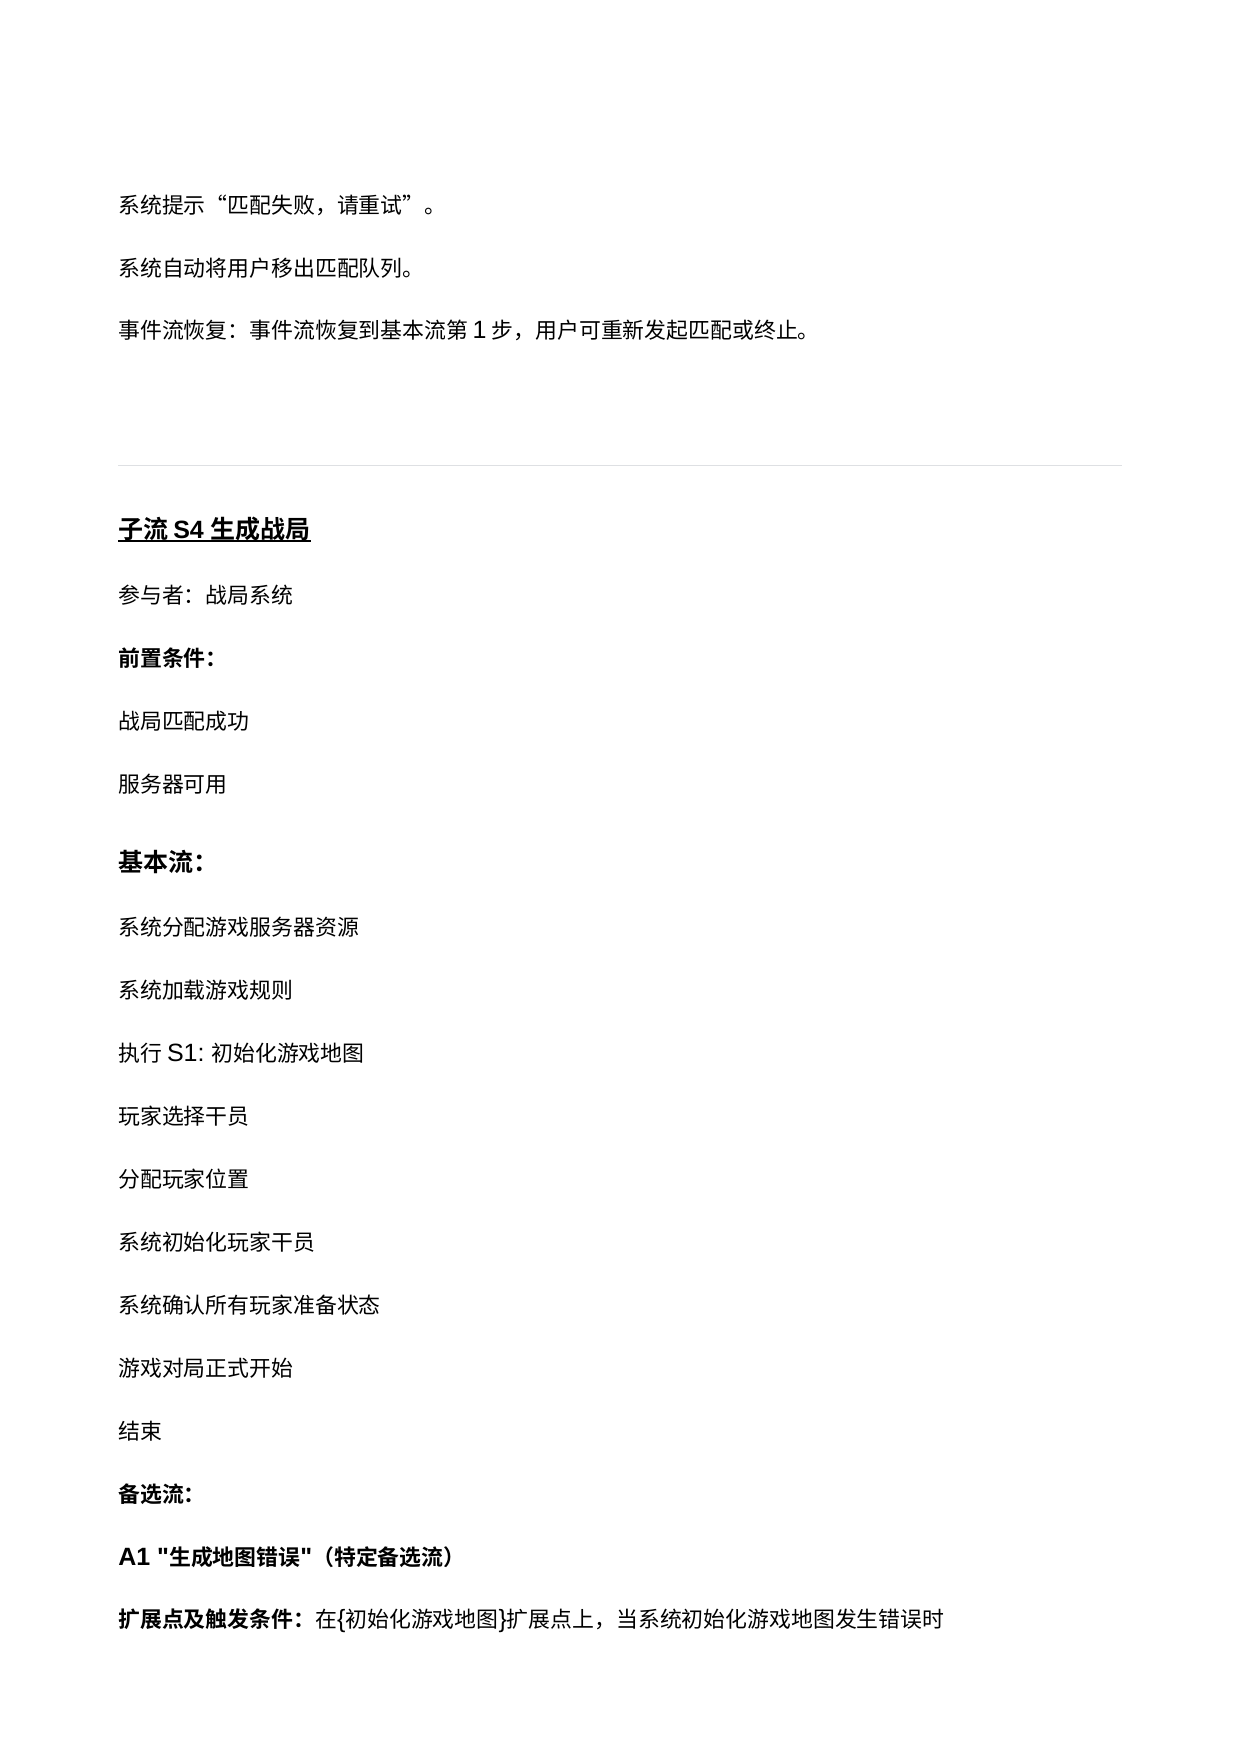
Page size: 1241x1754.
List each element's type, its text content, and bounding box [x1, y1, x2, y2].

text 参与者：战局系统 [118, 578, 1122, 609]
text 战局匹配成功 [118, 704, 1122, 735]
text 系统加载游戏规则 [118, 973, 1122, 1005]
text 玩家选择干员 [118, 1099, 1122, 1131]
text 系统分配游戏服务器资源 [118, 910, 1122, 942]
text 服务器可用 [118, 767, 1122, 798]
subtitle 基本流： [118, 842, 1122, 878]
text 事件流恢复：事件流恢复到基本流第1步，用户可重新发起匹配或终止。 [118, 313, 1122, 345]
text 系统确认所有玩家准备状态 [118, 1288, 1122, 1319]
text 游戏对局正式开始 [118, 1351, 1122, 1382]
text 系统自动将用户移出匹配队列。 [118, 251, 1122, 282]
text 执行 S1: 初始化游戏地图 [118, 1036, 1122, 1068]
text 系统提示“匹配失败，请重试”。 [118, 188, 1122, 219]
text 分配玩家位置 [118, 1162, 1122, 1194]
text 结束 [118, 1414, 1122, 1445]
text 备选流： [118, 1477, 1122, 1508]
text 扩展点及触发条件：在{初始化游戏地图}扩展点上，当系统初始化游戏地图发生错误时 [118, 1602, 1122, 1634]
text 系统初始化玩家干员 [118, 1225, 1122, 1257]
text A1 "生成地图错误"（特定备选流） [118, 1539, 1122, 1571]
text 前置条件： [118, 641, 1122, 672]
subtitle 子流S4 生成战局 [118, 509, 1122, 546]
